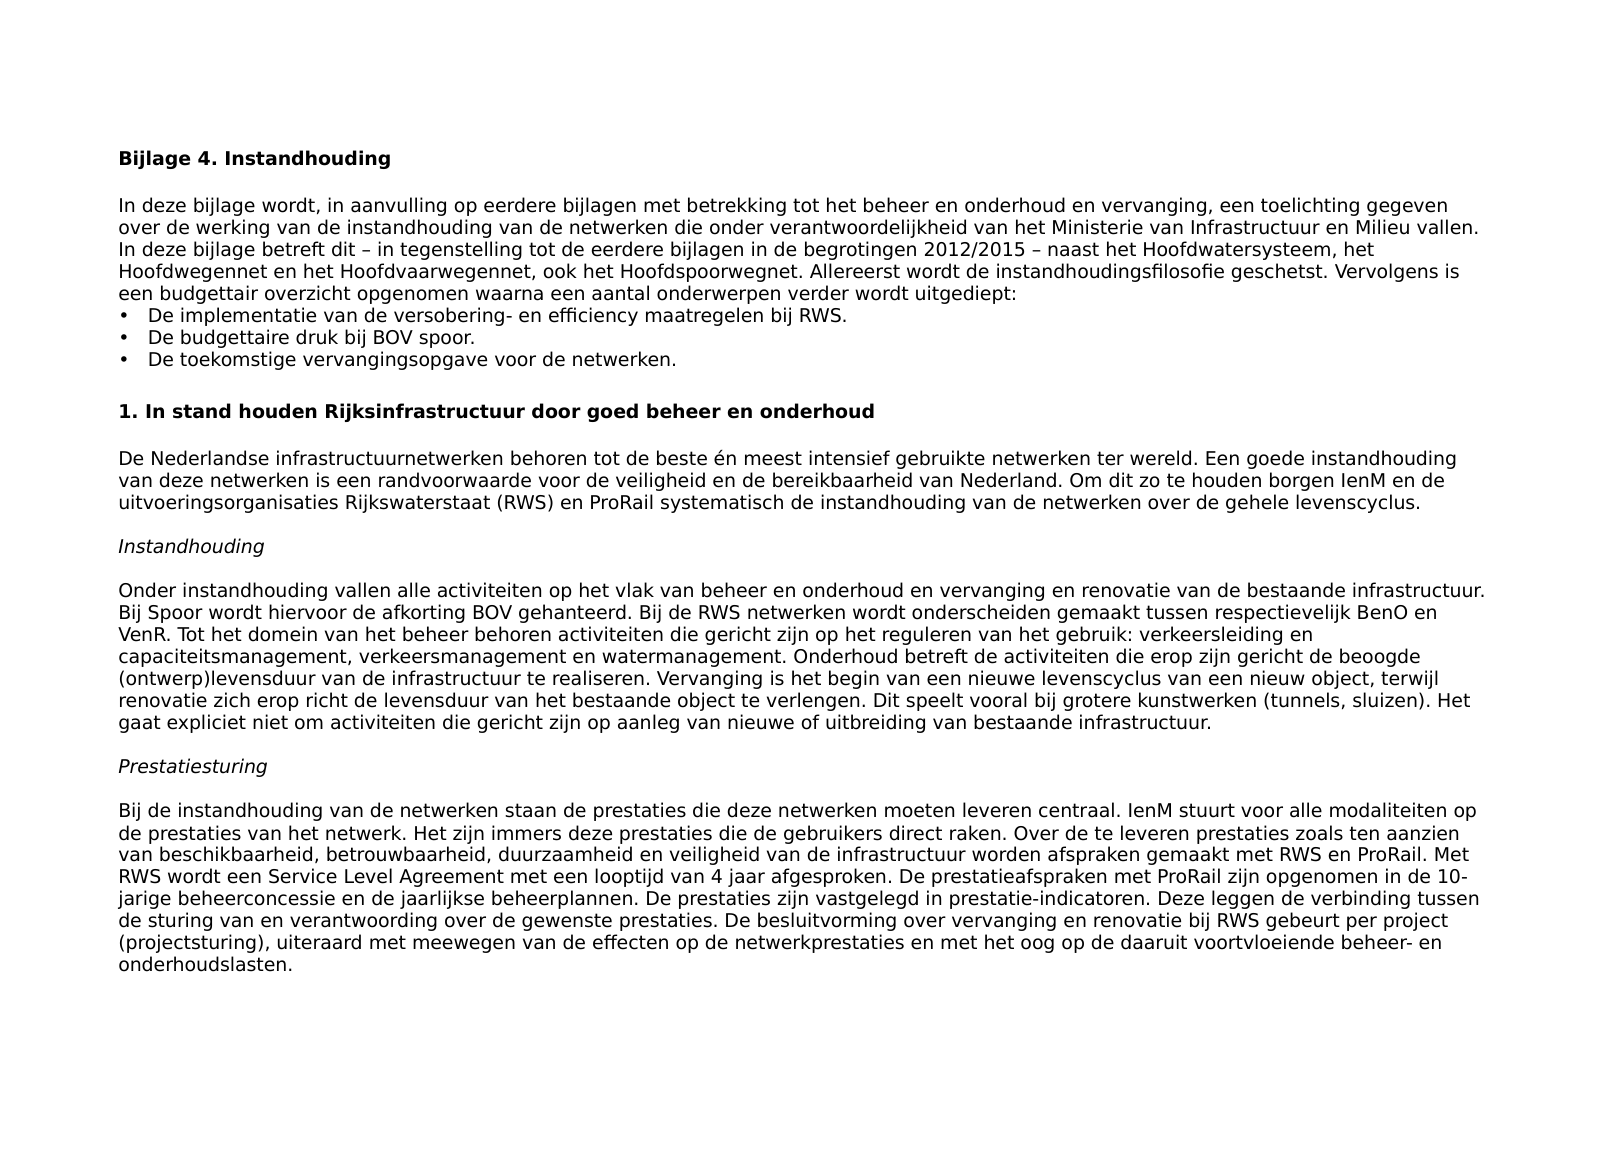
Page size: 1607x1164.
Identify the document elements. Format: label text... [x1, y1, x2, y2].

text • De budgettaire druk bij BOV spoor. [118, 327, 1488, 349]
text Bij de instandhouding van de netwerken staan de prestaties die deze netwerken moeten leveren centraal. IenM stuurt voor alle modaliteiten op de prestaties van het netwerk. Het zijn immers deze prestaties die de gebruikers direct raken. Over de te leveren prestaties zoals ten aanzien van beschikbaarheid, betrouwbaarheid, duurzaamheid en veiligheid van de infrastructuur worden afspraken gemaakt met RWS en ProRail. Met RWS wordt een Service Level Agreement met een looptijd van 4 jaar afgesproken. De prestatieafspraken met ProRail zijn opgenomen in de 10-jarige beheerconcessie en de jaarlijkse beheerplannen. De prestaties zijn vastgelegd in prestatie-indicatoren. Deze leggen de verbinding tussen de sturing van en verantwoording over de gewenste prestaties. De besluitvorming over vervanging en renovatie bij RWS gebeurt per project (projectsturing), uiteraard met meewegen van de effecten op de netwerkprestaties en met het oog op de daaruit voortvloeiende beheer- en onderhoudslasten. [118, 800, 1488, 976]
subtitle Bijlage 4. Instandhouding [118, 148, 1488, 170]
text In deze bijlage wordt, in aanvulling op eerdere bijlagen met betrekking tot het beheer en onderhoud en vervanging, een toelichting gegeven over de werking van de instandhouding van de netwerken die onder verantwoordelijkheid van het Ministerie van Infrastructuur en Milieu vallen. In deze bijlage betreft dit – in tegenstelling tot de eerdere bijlagen in de begrotingen 2012/2015 – naast het Hoofdwatersysteem, het Hoofdwegennet en het Hoofdvaarwegennet, ook het Hoofdspoorwegnet. Allereerst wordt de instandhoudingsfilosofie geschetst. Vervolgens is een budgettair overzicht opgenomen waarna een aantal onderwerpen verder wordt uitgediept: [118, 195, 1488, 305]
text • De toekomstige vervangingsopgave voor de netwerken. [118, 349, 1488, 371]
text • De implementatie van de versobering- en efficiency maatregelen bij RWS. [118, 305, 1488, 327]
text Onder instandhouding vallen alle activiteiten op het vlak van beheer en onderhoud en vervanging en renovatie van de bestaande infrastructuur. Bij Spoor wordt hiervoor de afkorting BOV gehanteerd. Bij de RWS netwerken wordt onderscheiden gemaakt tussen respectievelijk BenO en VenR. Tot het domein van het beheer behoren activiteiten die gericht zijn op het reguleren van het gebruik: verkeersleiding en capaciteitsmanagement, verkeersmanagement en watermanagement. Onderhoud betreft de activiteiten die erop zijn gericht de beoogde (ontwerp)levensduur van de infrastructuur te realiseren. Vervanging is het begin van een nieuwe levenscyclus van een nieuw object, terwijl renovatie zich erop richt de levensduur van het bestaande object te verlengen. Dit speelt vooral bij grotere kunstwerken (tunnels, sluizen). Het gaat expliciet niet om activiteiten die gericht zijn op aanleg van nieuwe of uitbreiding van bestaande infrastructuur. [118, 580, 1488, 734]
subtitle Prestatiesturing [118, 756, 1488, 778]
text De Nederlandse infrastructuurnetwerken behoren tot de beste én meest intensief gebruikte netwerken ter wereld. Een goede instandhouding van deze netwerken is een randvoorwaarde voor de veiligheid en de bereikbaarheid van Nederland. Om dit zo te houden borgen IenM en de uitvoeringsorganisaties Rijkswaterstaat (RWS) en ProRail systematisch de instandhouding van de netwerken over de gehele levenscyclus. [118, 448, 1488, 514]
subtitle 1. In stand houden Rijksinfrastructuur door goed beheer en onderhoud [118, 401, 1488, 423]
subtitle Instandhouding [118, 536, 1488, 558]
